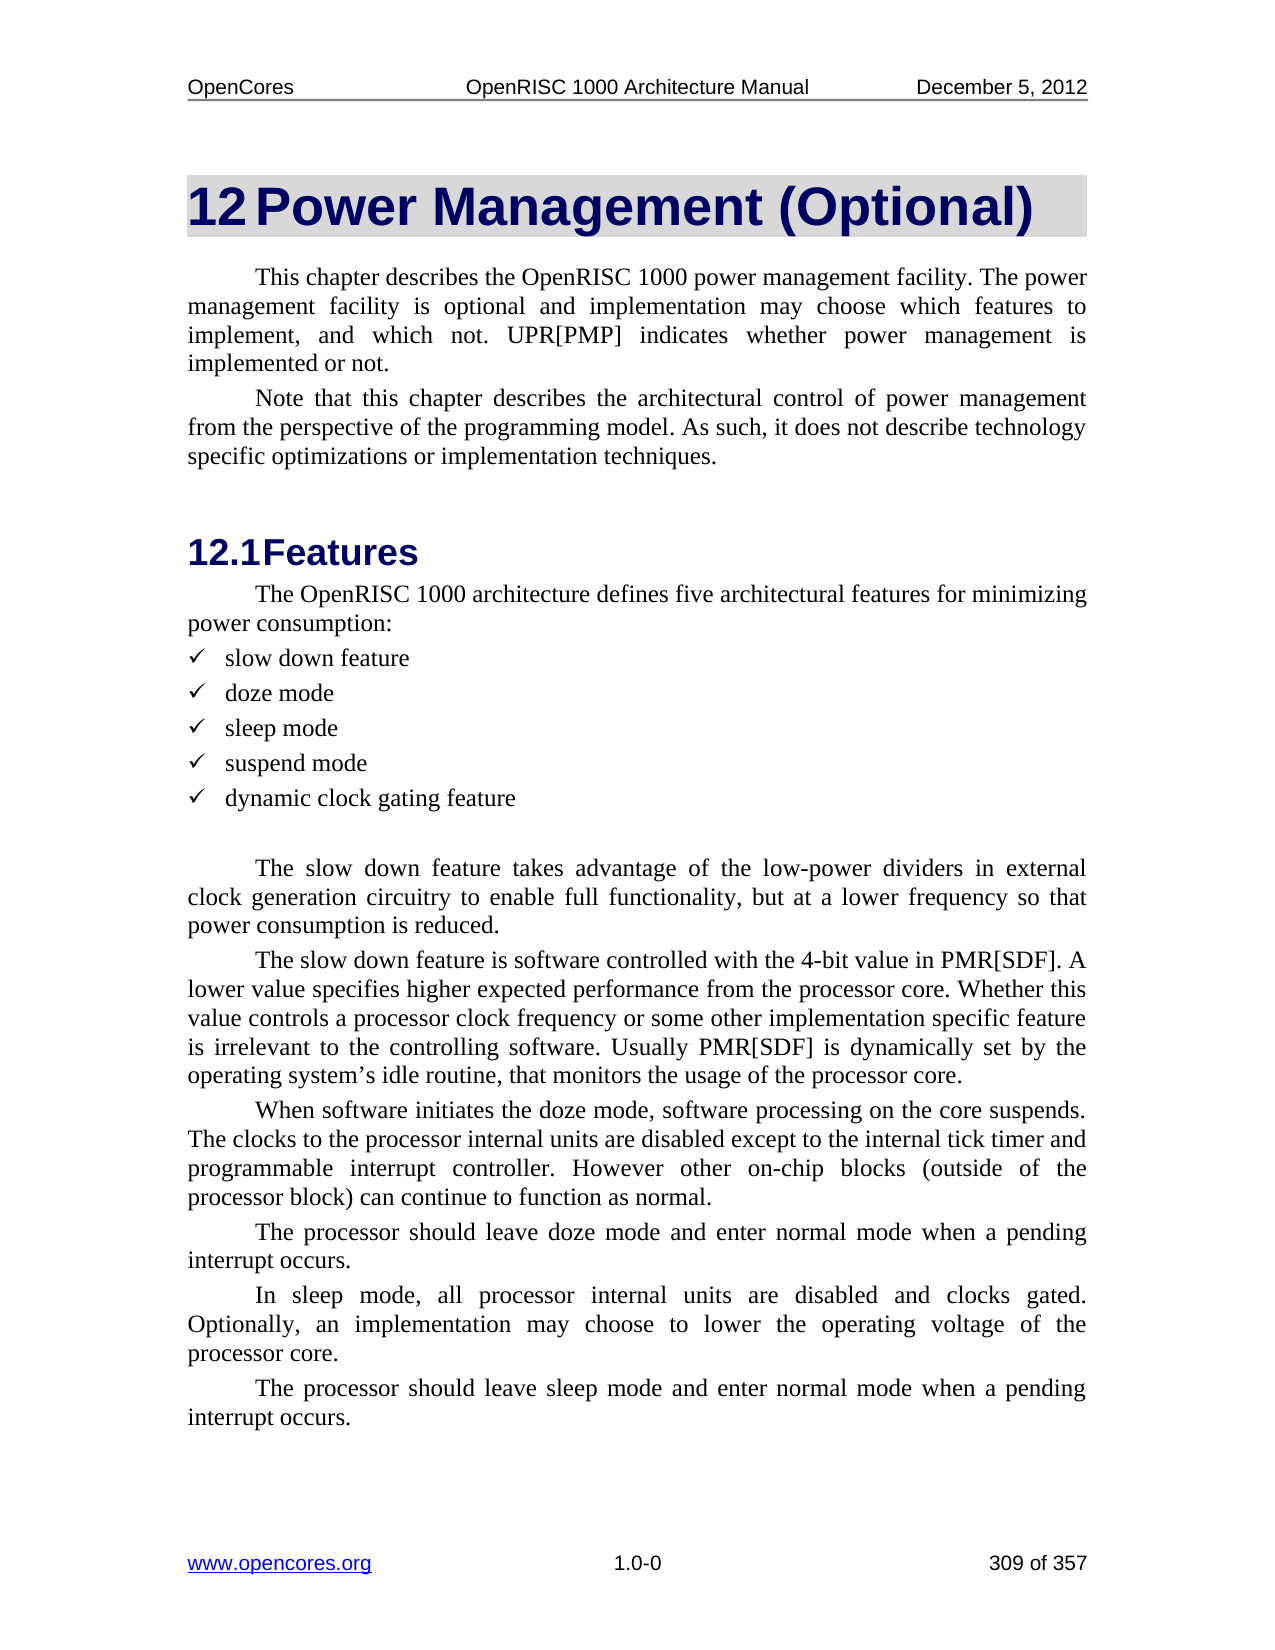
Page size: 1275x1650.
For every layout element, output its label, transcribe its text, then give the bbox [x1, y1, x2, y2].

text The slow down feature takes advantage of the low-power dividers in external clock generation circuitry to enable full functionality, but at a lower frequency so that power consumption is reduced. [187, 853, 1087, 939]
list slow down feature [187, 643, 1087, 672]
subtitle Features [187, 530, 1087, 573]
list suspend mode [187, 748, 1087, 777]
text The processor should leave sleep mode and enter normal mode when a pending interrupt occurs. [187, 1373, 1087, 1430]
list doze mode [187, 678, 1087, 707]
text The processor should leave doze mode and enter normal mode when a pending interrupt occurs. [187, 1217, 1087, 1274]
text The slow down feature is software controlled with the 4-bit value in PMR[SDF]. A lower value specifies higher expected performance from the processor core. Whether this value controls a processor clock frequency or some other implementation specific feature is irrelevant to the controlling software. Usually PMR[SDF] is dynamically set by the operating system’s idle routine, that monitors the usage of the processor core. [187, 945, 1087, 1089]
text When software initiates the doze mode, software processing on the core suspends. The clocks to the processor internal units are disabled except to the internal tick timer and programmable interrupt controller. However other on-chip blocks (outside of the processor block) can continue to function as normal. [187, 1095, 1087, 1210]
list dynamic clock gating feature [187, 783, 1087, 812]
list sleep mode [187, 713, 1087, 742]
text This chapter describes the OpenRISC 1000 power management facility. The power management facility is optional and implementation may choose which features to implement, and which not. UPR[PMP] indicates whether power management is implemented or not. [187, 262, 1087, 377]
text Note that this chapter describes the architectural control of power management from the perspective of the programming model. As such, it does not describe technology specific optimizations or implementation techniques. [187, 383, 1087, 470]
subtitle Power Management (Optional) [187, 175, 1087, 237]
text The OpenRISC 1000 architecture defines five architectural features for minimizing power consumption: [187, 579, 1087, 637]
text In sleep mode, all processor internal units are disabled and clocks gated. Optionally, an implementation may choose to lower the operating voltage of the processor core. [187, 1280, 1087, 1367]
